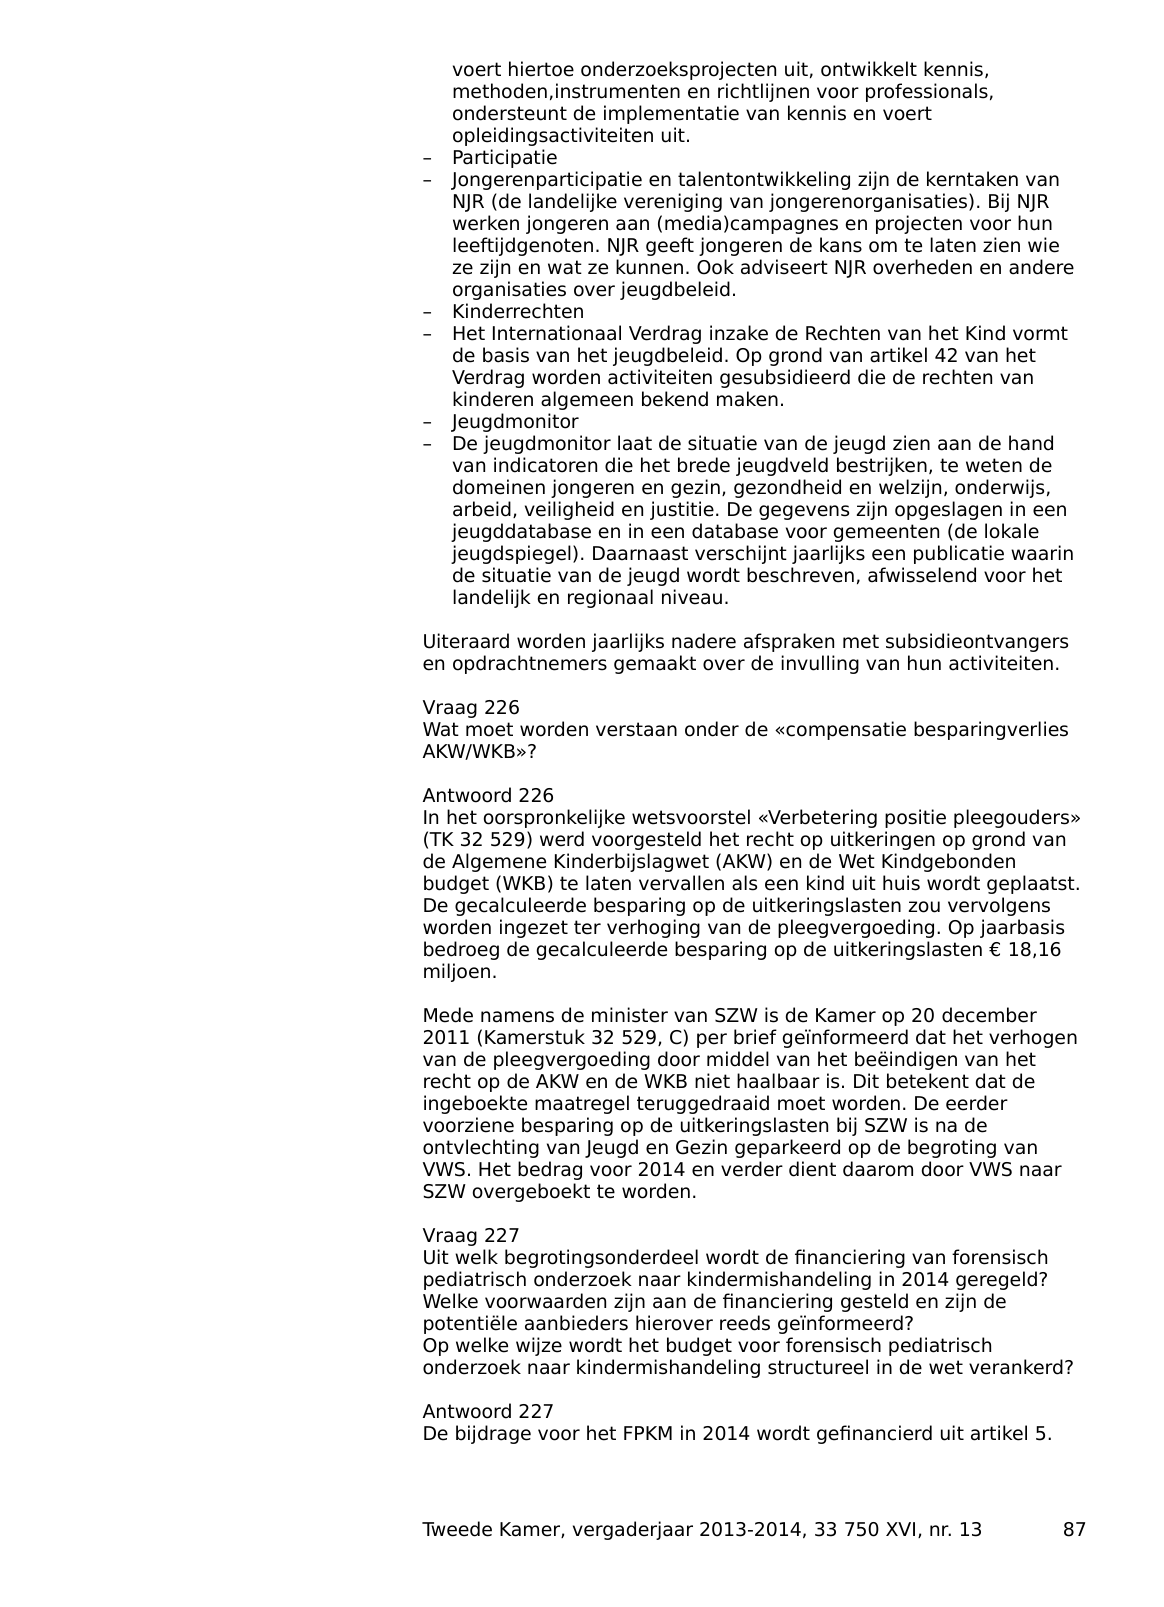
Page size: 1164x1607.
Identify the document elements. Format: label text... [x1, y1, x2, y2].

text De bijdrage voor het FPKM in 2014 wordt gefinancierd uit artikel 5. [422, 1423, 1087, 1445]
text – Jongerenparticipatie en talentontwikkeling zijn de kerntaken van NJR (de landelijke vereniging van jongerenorganisaties). Bij NJR werken jongeren aan (media)campagnes en projecten voor hun leeftijdgenoten. NJR geeft jongeren de kans om te laten zien wie ze zijn en wat ze kunnen. Ook adviseert NJR overheden en andere organisaties over jeugdbeleid. [422, 169, 1087, 301]
text Uit welk begrotingsonderdeel wordt de financiering van forensisch pediatrisch onderzoek naar kindermishandeling in 2014 geregeld? Welke voorwaarden zijn aan de financiering gesteld en zijn de potentiële aanbieders hierover reeds geïnformeerd? [422, 1247, 1087, 1335]
text – Jeugdmonitor [422, 411, 1087, 433]
text Uiteraard worden jaarlijks nadere afspraken met subsidieontvangers en opdrachtnemers gemaakt over de invulling van hun activiteiten. [422, 631, 1087, 675]
text – Het Internationaal Verdrag inzake de Rechten van het Kind vormt de basis van het jeugdbeleid. Op grond van artikel 42 van het Verdrag worden activiteiten gesubsidieerd die de rechten van kinderen algemeen bekend maken. [422, 323, 1087, 411]
text – Participatie [422, 147, 1087, 169]
text Antwoord 226 [422, 785, 1087, 807]
text Vraag 226 [422, 697, 1087, 719]
text Vraag 227 [422, 1225, 1087, 1247]
text – De jeugdmonitor laat de situatie van de jeugd zien aan de hand van indicatoren die het brede jeugdveld bestrijken, te weten de domeinen jongeren en gezin, gezondheid en welzijn, onderwijs, arbeid, veiligheid en justitie. De gegevens zijn opgeslagen in een jeugddatabase en in een database voor gemeenten (de lokale jeugdspiegel). Daarnaast verschijnt jaarlijks een publicatie waarin de situatie van de jeugd wordt beschreven, afwisselend voor het landelijk en regionaal niveau. [422, 433, 1087, 608]
text In het oorspronkelijke wetsvoorstel «Verbetering positie pleegouders» (TK 32 529) werd voorgesteld het recht op uitkeringen op grond van de Algemene Kinderbijslagwet (AKW) en de Wet Kindgebonden budget (WKB) te laten vervallen als een kind uit huis wordt geplaatst. De gecalculeerde besparing op de uitkeringslasten zou vervolgens worden ingezet ter verhoging van de pleegvergoeding. Op jaarbasis bedroeg de gecalculeerde besparing op de uitkeringslasten € 18,16 miljoen. [422, 807, 1087, 983]
text Op welke wijze wordt het budget voor forensisch pediatrisch onderzoek naar kindermishandeling structureel in de wet verankerd? [422, 1335, 1087, 1379]
text Antwoord 227 [422, 1401, 1087, 1423]
text Mede namens de minister van SZW is de Kamer op 20 december 2011 (Kamerstuk 32 529, C) per brief geïnformeerd dat het verhogen van de pleegvergoeding door middel van het beëindigen van het recht op de AKW en de WKB niet haalbaar is. Dit betekent dat de ingeboekte maatregel teruggedraaid moet worden. De eerder voorziene besparing op de uitkeringslasten bij SZW is na de ontvlechting van Jeugd en Gezin geparkeerd op de begroting van VWS. Het bedrag voor 2014 en verder dient daarom door VWS naar SZW overgeboekt te worden. [422, 1005, 1087, 1203]
text Wat moet worden verstaan onder de «compensatie besparingverlies AKW/WKB»? [422, 719, 1087, 763]
text voert hiertoe onderzoeksprojecten uit, ontwikkelt kennis, methoden,instrumenten en richtlijnen voor professionals, ondersteunt de implementatie van kennis en voert opleidingsactiviteiten uit. [422, 59, 1087, 147]
text – Kinderrechten [422, 301, 1087, 323]
